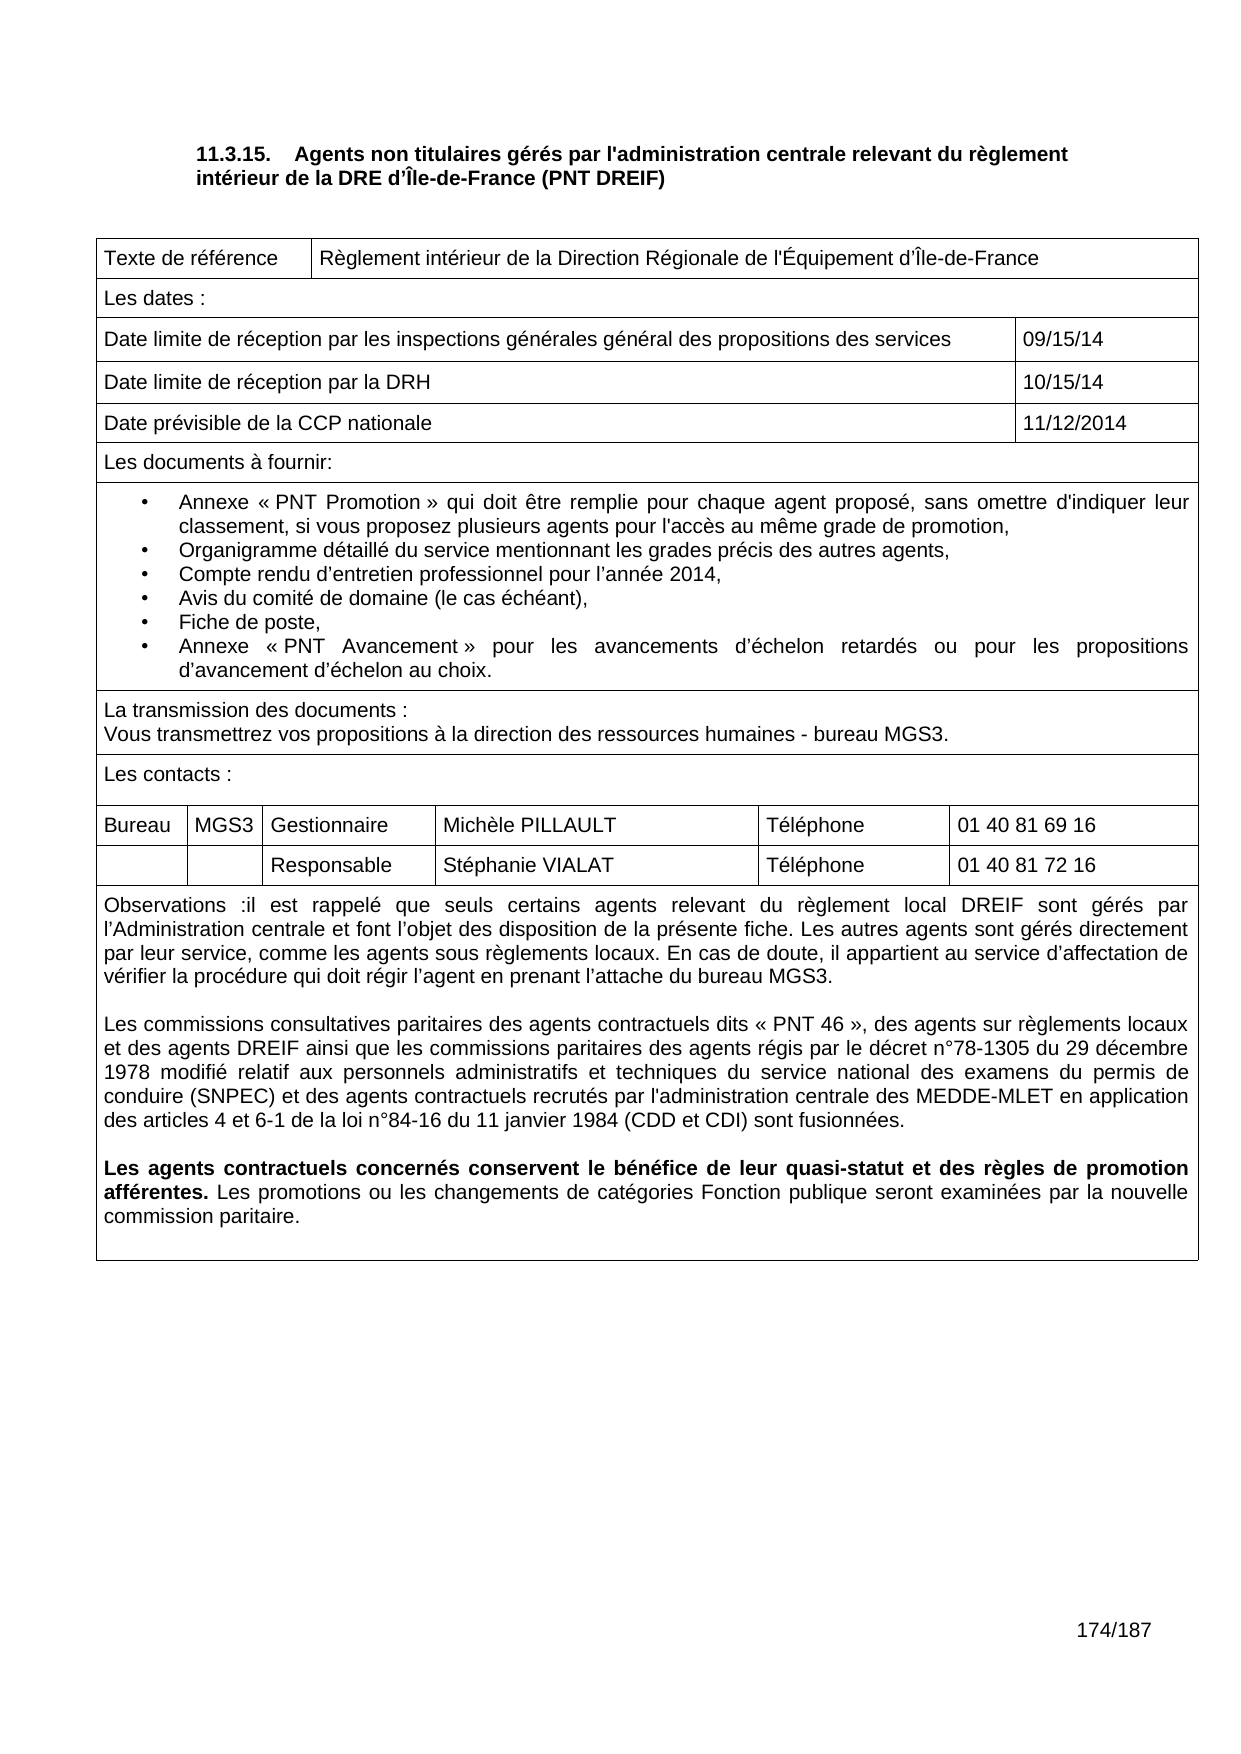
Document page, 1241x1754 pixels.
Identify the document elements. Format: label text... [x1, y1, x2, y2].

table_cell MGS3 [188, 806, 262, 845]
table_cell Téléphone [759, 806, 949, 845]
table_cell 01 40 81 69 16 [950, 806, 1198, 845]
table_cell Observations :il est rappelé que seuls certains agents relevant du règlement local DREIF sont gérés par l’Administration centrale et font l’objet des disposition de la présente fiche. Les autres agents sont gérés directement par leur service, comme les agents sous règlements locaux. En cas de doute, il appartient au service d’affectation de vérifier la procédure qui doit régir l’agent en prenant l’attache du bureau MGS3. Les commissions consultatives paritaires des agents contractuels dits « PNT 46 », des agents sur règlements locaux et des agents DREIF ainsi que les commissions paritaires des agents régis par le décret n°78-1305 du 29 décembre 1978 modifié relatif aux personnels administratifs et techniques du service national des examens du permis de conduire (SNPEC) et des agents contractuels recrutés par l'administration centrale des MEDDE-MLET en application des articles 4 et 6-1 de la loi n°84-16 du 11 janvier 1984 (CDD et CDI) sont fusionnées. Les agents contractuels concernés conservent le bénéfice de leur quasi-statut et des règles de promotion afférentes. Les promotions ou les changements de catégories Fonction publique seront examinées par la nouvelle commission paritaire. [97, 886, 1198, 1259]
table_cell Bureau [97, 806, 187, 845]
table_header Texte de référence [97, 239, 311, 278]
table_cell Les documents à fournir: [97, 443, 1198, 482]
table_cell La transmission des documents : Vous transmettrez vos propositions à la direction des ressources humaines - bureau MGS3. [97, 691, 1198, 753]
table_cell Stéphanie VIALAT [436, 846, 758, 884]
table_cell Date limite de réception par les inspections générales général des propositions des services [97, 318, 1015, 361]
table_cell [188, 846, 262, 884]
table_cell 15/10/14 [1016, 362, 1198, 402]
table_cell Responsable [263, 846, 435, 884]
table_cell Date prévisible de la CCP nationale [97, 404, 1015, 442]
table_cell Téléphone [759, 846, 949, 884]
table_cell Michèle PILLAULT [436, 806, 758, 845]
subtitle Agents non titulaires gérés par l'administration centrale relevant du règlement intérieur de la DRE d’Île-de-France (PNT DREIF) [121, 142, 1152, 190]
table_cell Les contacts : [97, 755, 1198, 805]
table_cell Gestionnaire [263, 806, 435, 845]
table_cell 01 40 81 72 16 [950, 846, 1198, 884]
table_cell [97, 846, 187, 884]
table_cell Les dates : [97, 279, 1198, 317]
table_cell 15/09/14 [1016, 318, 1198, 361]
table_cell 11/12/2014 [1016, 404, 1198, 442]
table_header Règlement intérieur de la Direction Régionale de l'Équipement d’Île-de-France [312, 239, 1198, 278]
table_cell Annexe « PNT Promotion » qui doit être remplie pour chaque agent proposé, sans omettre d'indiquer leur classement, si vous proposez plusieurs agents pour l'accès au même grade de promotion, Organigramme détaillé du service mentionnant les grades précis des autres agents, Compte rendu d’entretien professionnel pour l’année 2014, Avis du comité de domaine (le cas échéant), Fiche de poste, Annexe « PNT Avancement » pour les avancements d’échelon retardés ou pour les propositions d’avancement d’échelon au choix. [97, 483, 1198, 690]
table_cell Date limite de réception par la DRH [97, 362, 1015, 402]
